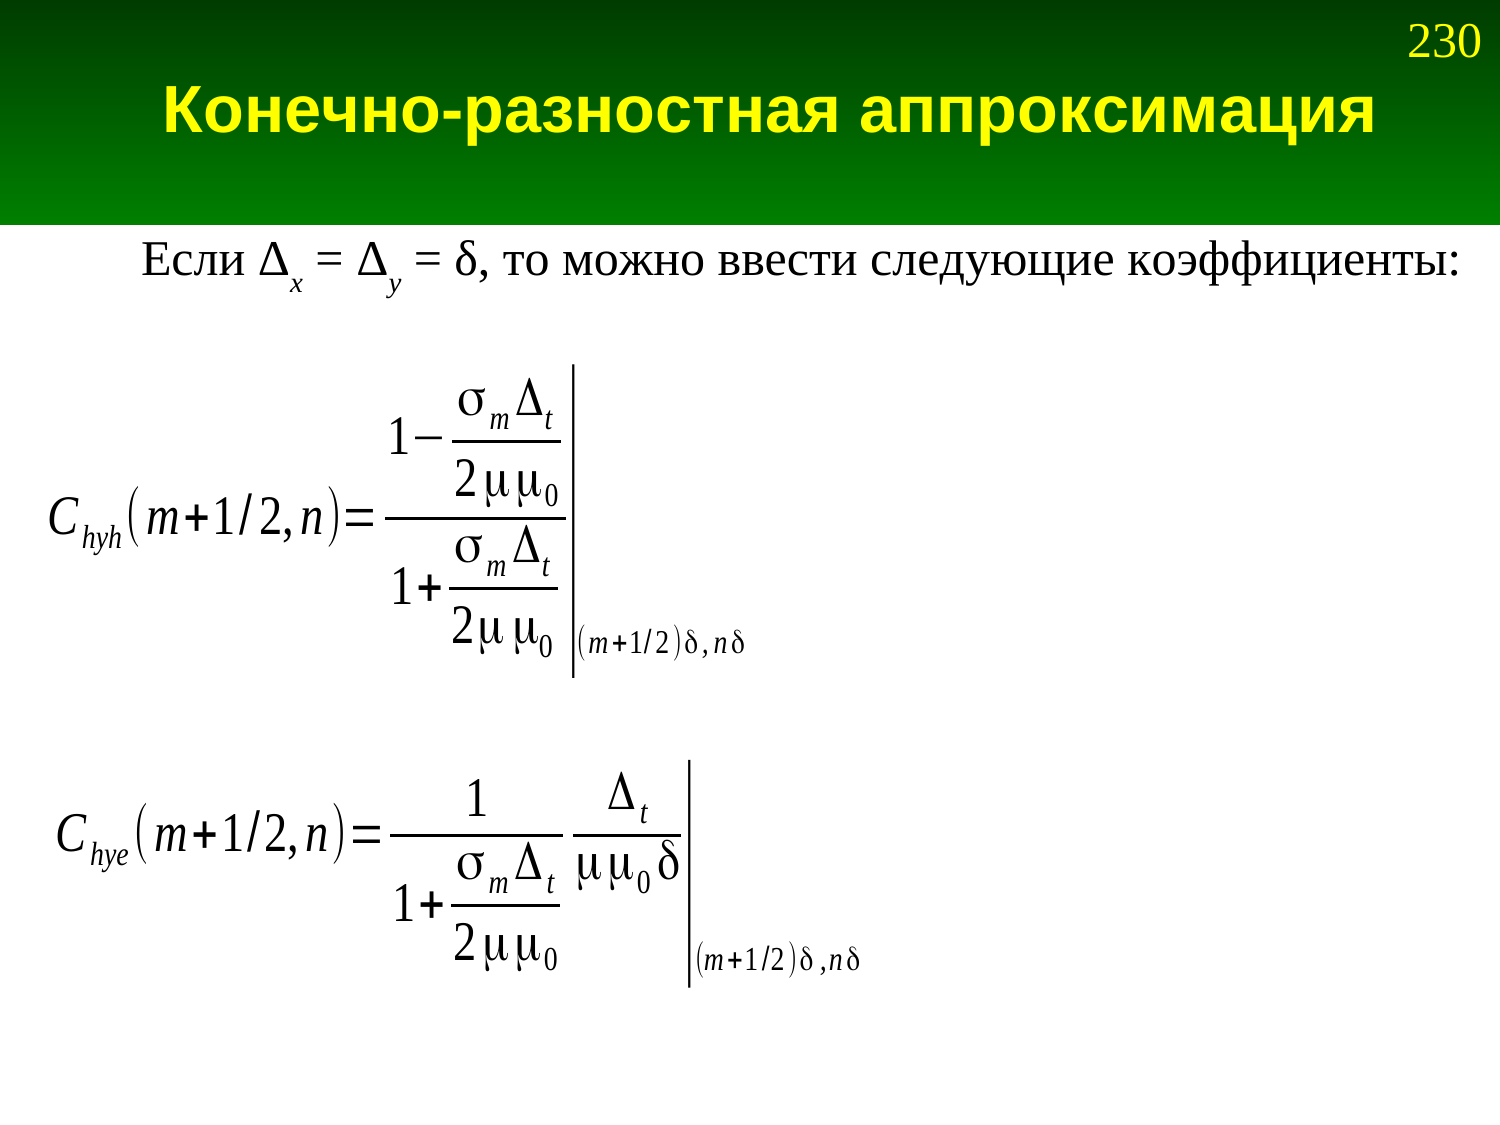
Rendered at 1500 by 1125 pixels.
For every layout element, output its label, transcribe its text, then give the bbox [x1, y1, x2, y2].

chart [35, 359, 757, 680]
chart [43, 756, 873, 991]
text_box Если Δx = Δy = δ, то можно ввести следующие коэффициенты: [126, 218, 1472, 306]
title Конечно-разностная аппроксимация [100, 7, 1441, 204]
